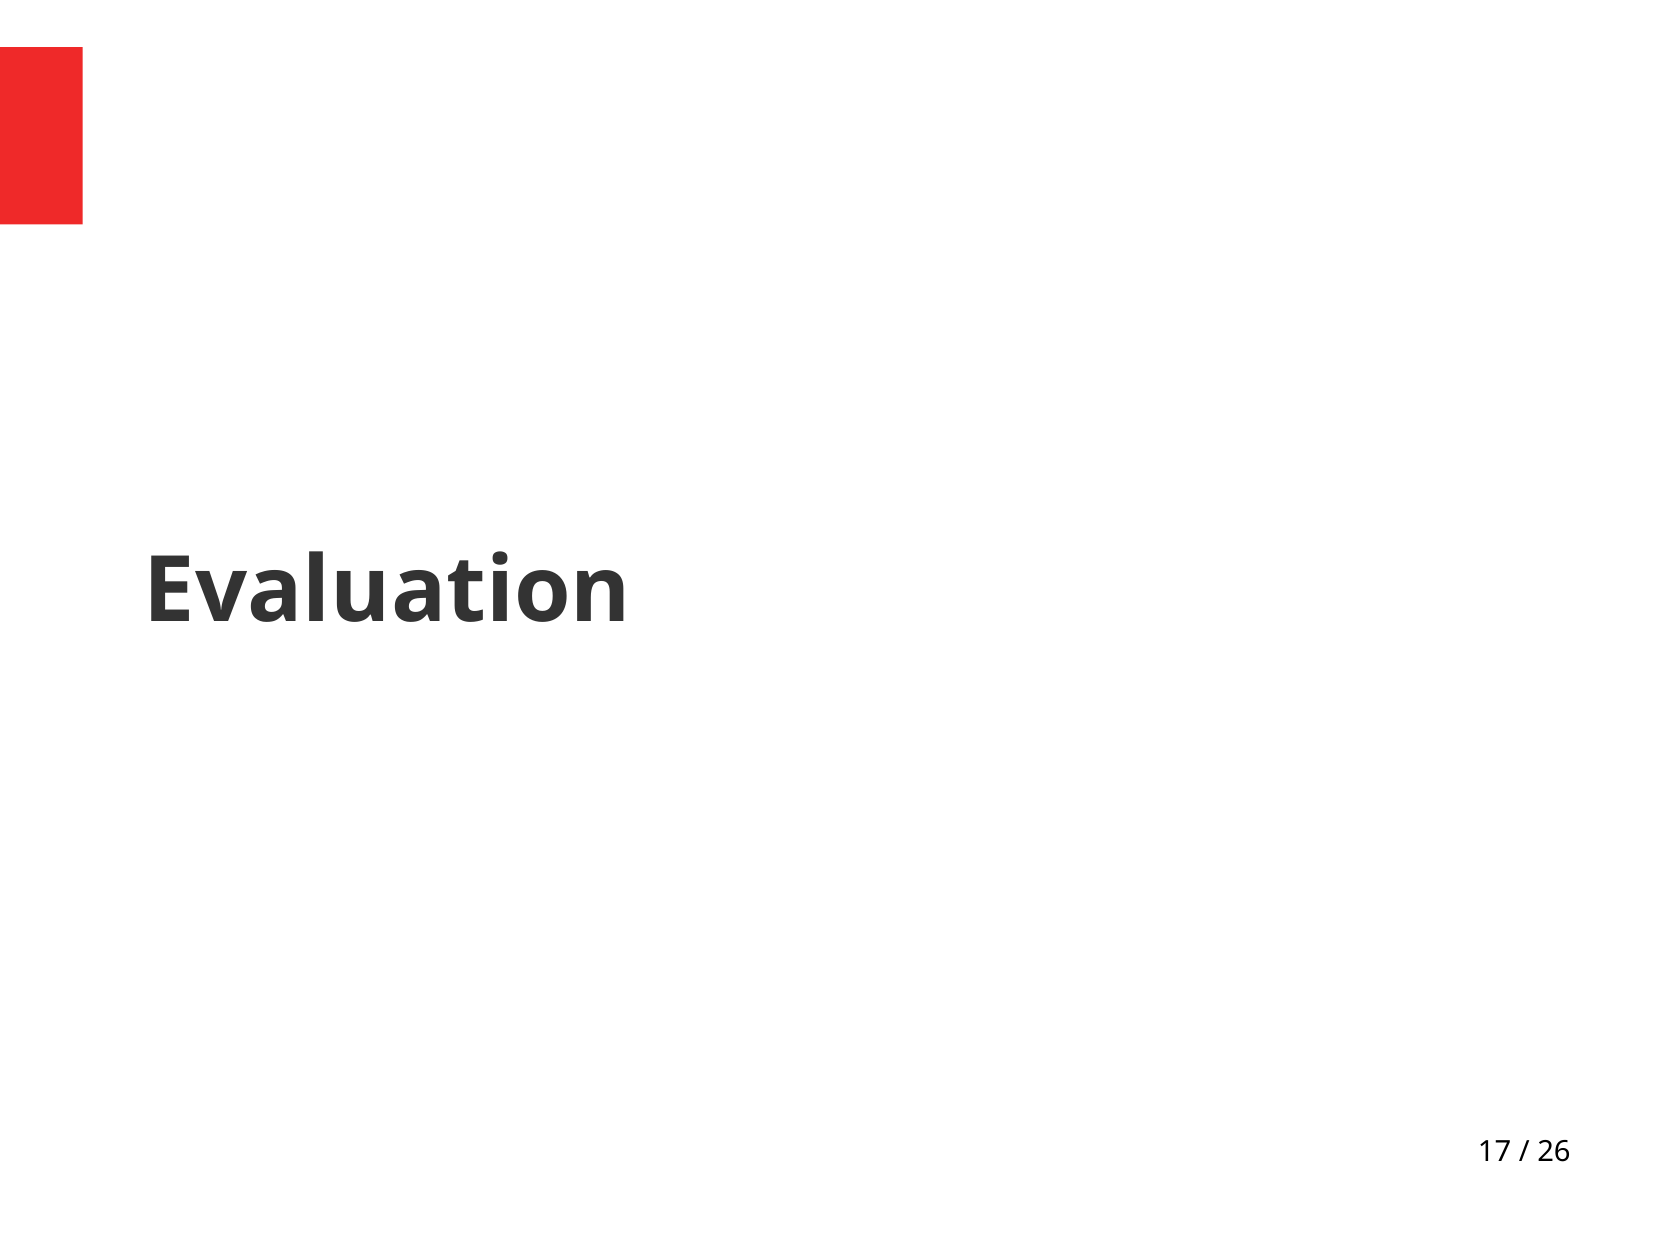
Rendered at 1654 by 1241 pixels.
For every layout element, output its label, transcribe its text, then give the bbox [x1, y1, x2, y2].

title Evaluation [143, 482, 1597, 690]
